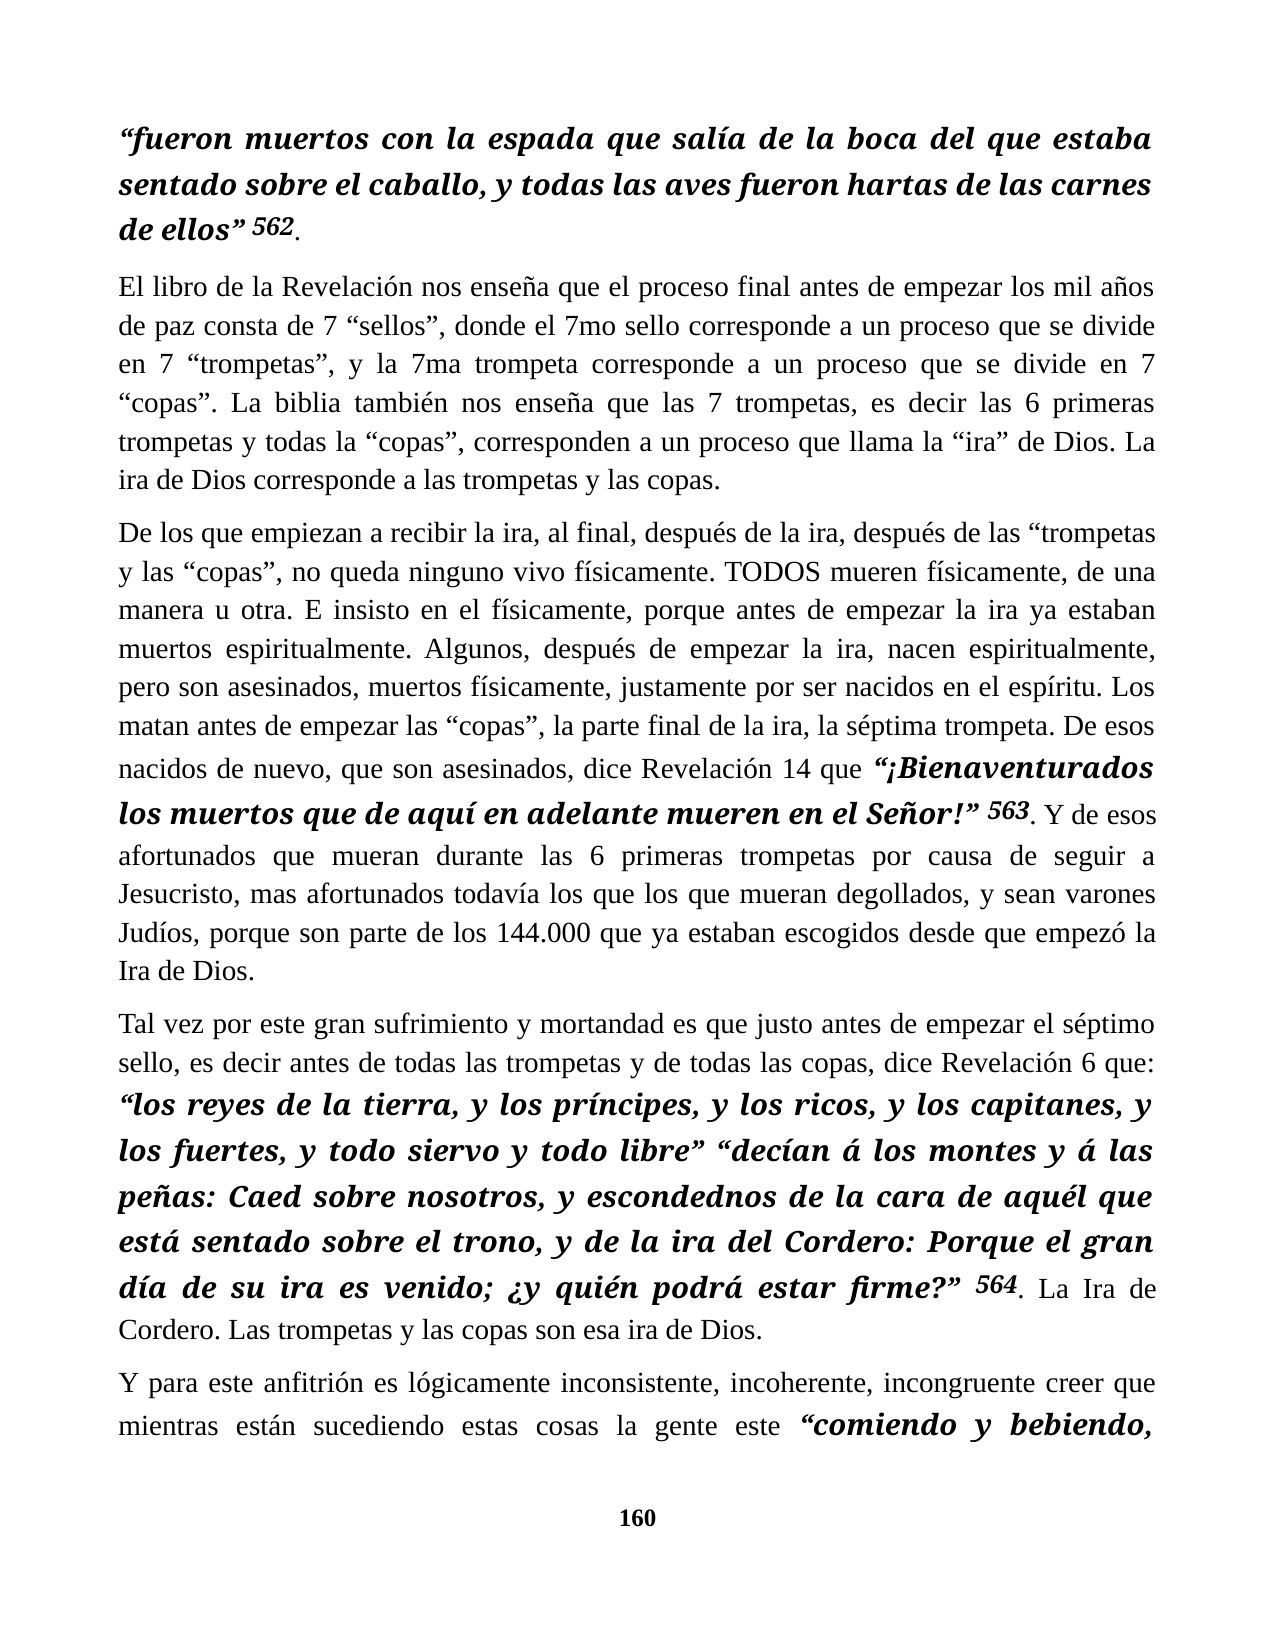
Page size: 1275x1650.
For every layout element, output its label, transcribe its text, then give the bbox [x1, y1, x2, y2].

text Tal vez por este gran sufrimiento y mortandad es que justo antes de empezar el séptimo sello, es decir antes de todas las trompetas y de todas las copas, dice Revelación 6 que: “los reyes de la tierra, y los príncipes, y los ricos, y los capitanes, y los fuertes, y todo siervo y todo libre” “decían á los montes y á las peñas: Caed sobre nosotros, y escondednos de la cara de aquél que está sentado sobre el trono, y de la ira del Cordero: Porque el gran día de su ira es venido; ¿y quién podrá estar firme?” . La Ira de Cordero. Las trompetas y las copas son esa ira de Dios. [118, 1007, 1157, 1345]
text El libro de la Revelación nos enseña que el proceso final antes de empezar los mil años de paz consta de 7 “sellos”, donde el 7mo sello corresponde a un proceso que se divide en 7 “trompetas”, y la 7ma trompeta corresponde a un proceso que se divide en 7 “copas”. La biblia también nos enseña que las 7 trompetas, es decir las 6 primeras trompetas y todas la “copas”, corresponden a un proceso que llama la “ira” de Dios. La ira de Dios corresponde a las trompetas y las copas. [118, 269, 1157, 496]
text De los que empiezan a recibir la ira, al final, después de la ira, después de las “trompetas y las “copas”, no queda ninguno vivo físicamente. TODOS mueren físicamente, de una manera u otra. E insisto en el físicamente, porque antes de empezar la ira ya estaban muertos espiritualmente. Algunos, después de empezar la ira, nacen espiritualmente, pero son asesinados, muertos físicamente, justamente por ser nacidos en el espíritu. Los matan antes de empezar las “copas”, la parte final de la ira, la séptima trompeta. De esos nacidos de nuevo, que son asesinados, dice Revelación 14 que “¡Bienaventurados los muertos que de aquí en adelante mueren en el Señor!” . Y de esos afortunados que mueran durante las 6 primeras trompetas por causa de seguir a Jesucristo, mas afortunados todavía los que los que mueran degollados, y sean varones Judíos, porque son parte de los 144.000 que ya estaban escogidos desde que empezó la Ira de Dios. [118, 515, 1157, 987]
text “fueron muertos con la espada que salía de la boca del que estaba sentado sobre el caballo, y todas las aves fueron hartas de las carnes de ellos” . [118, 118, 1157, 249]
text Y para este anfitrión es lógicamente inconsistente, incoherente, incongruente creer que mientras están sucediendo estas cosas la gente este “comiendo y bebiendo, [118, 1365, 1157, 1444]
